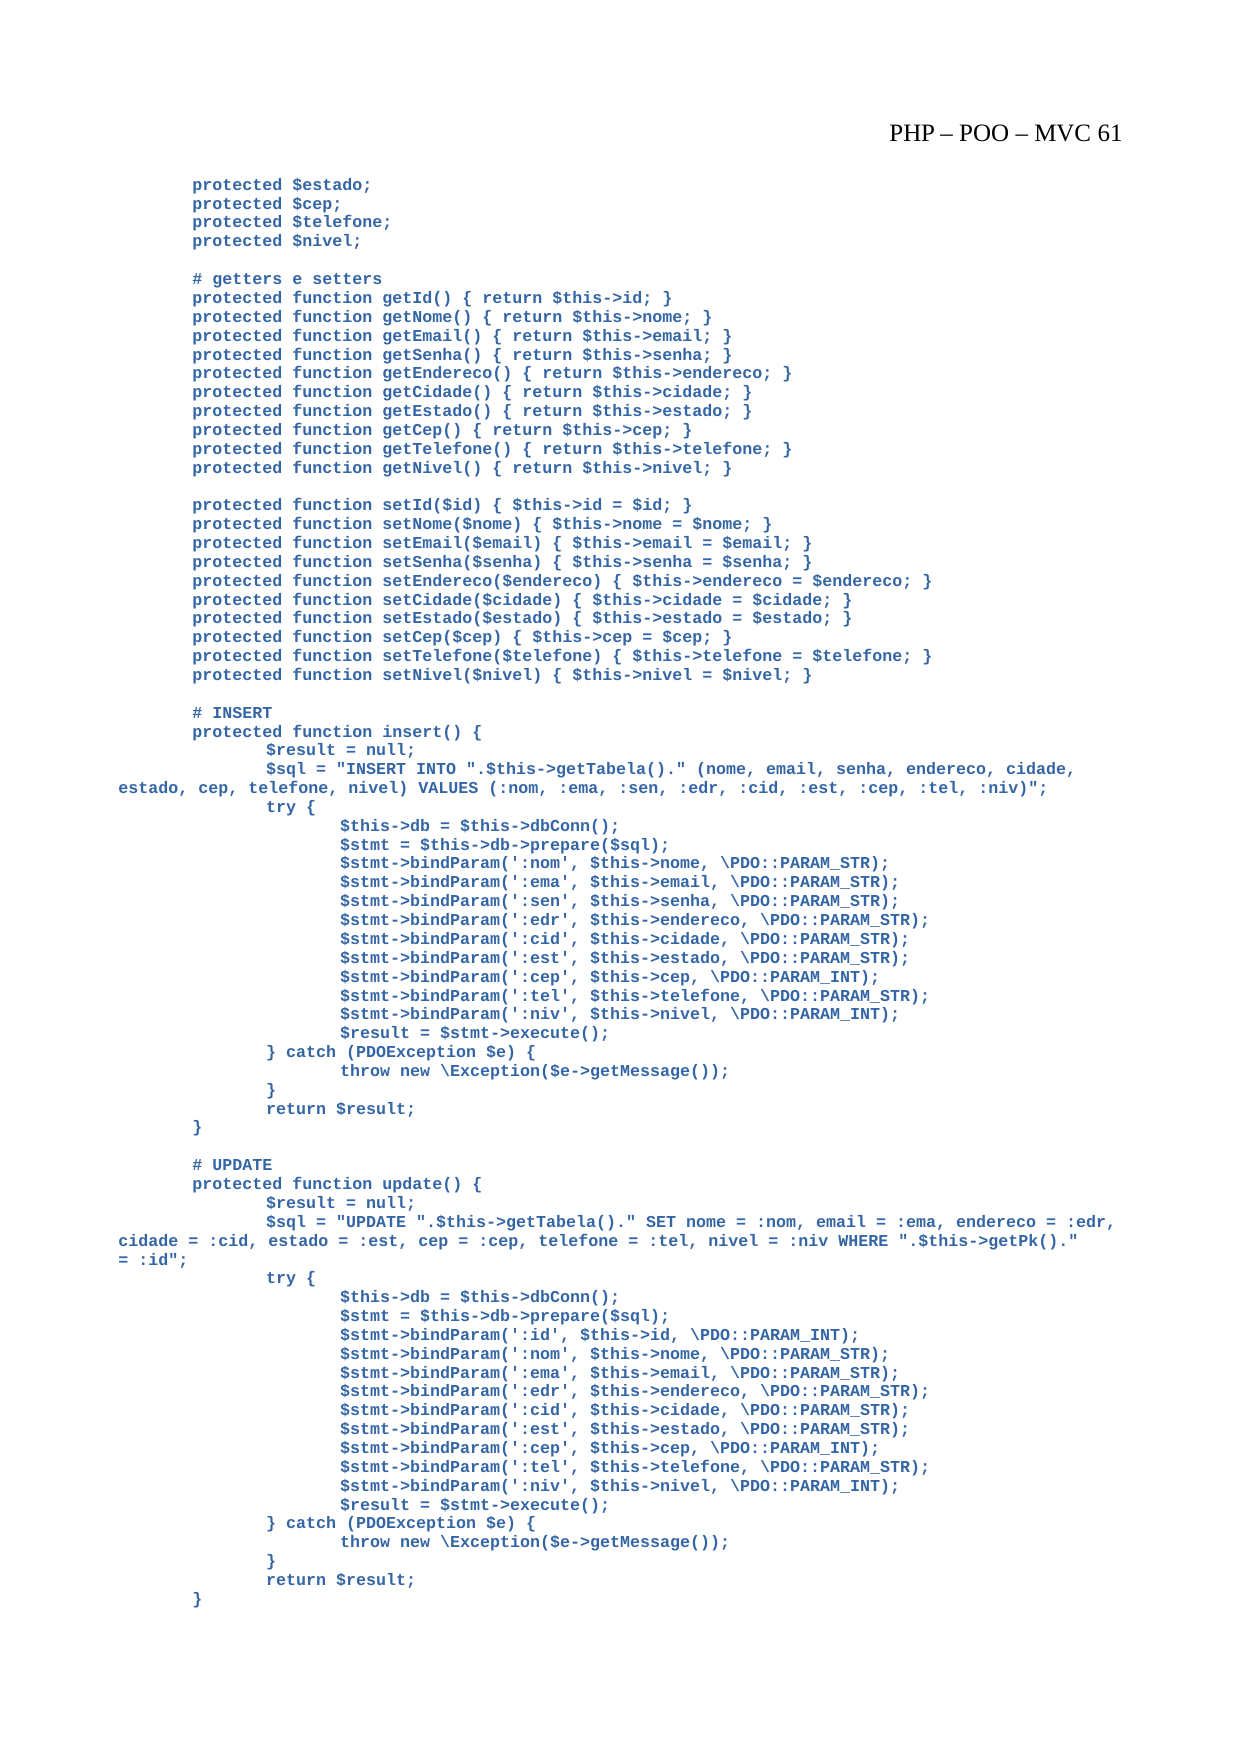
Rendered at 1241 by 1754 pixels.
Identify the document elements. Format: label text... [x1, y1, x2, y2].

text throw new \Exception($e->getMessage()); [118, 1534, 1122, 1553]
text try { [118, 1270, 1122, 1289]
text protected function getCep() { return $this->cep; } [118, 421, 1122, 440]
text protected function getTelefone() { return $this->telefone; } [118, 440, 1122, 459]
text protected function getNivel() { return $this->nivel; } [118, 459, 1122, 478]
text protected function setNome($nome) { $this->nome = $nome; } [118, 516, 1122, 534]
text $result = null; [118, 742, 1122, 761]
text return $result; [118, 1572, 1122, 1590]
text $stmt->bindParam(':niv', $this->nivel, \PDO::PARAM_INT); [118, 1006, 1122, 1025]
text $stmt->bindParam(':nom', $this->nome, \PDO::PARAM_STR); [118, 1345, 1122, 1364]
text protected function getEstado() { return $this->estado; } [118, 403, 1122, 421]
text protected $cep; [118, 195, 1122, 214]
text protected function setEstado($estado) { $this->estado = $estado; } [118, 610, 1122, 629]
text protected function setCidade($cidade) { $this->cidade = $cidade; } [118, 591, 1122, 610]
text $this->db = $this->dbConn(); [118, 817, 1122, 836]
text return $result; [118, 1100, 1122, 1119]
text $sql = "UPDATE ".$this->getTabela()." SET nome = :nom, email = :ema, endereco = :edr, cidade = :cid, estado = :est, cep = :cep, telefone = :tel, nivel = :niv WHERE ".$this->getPk()." = :id"; [118, 1213, 1122, 1270]
text $result = $stmt->execute(); [118, 1025, 1122, 1044]
text $stmt = $this->db->prepare($sql); [118, 836, 1122, 855]
text } [118, 1590, 1122, 1609]
text $stmt->bindParam(':ema', $this->email, \PDO::PARAM_STR); [118, 1364, 1122, 1383]
text $stmt->bindParam(':id', $this->id, \PDO::PARAM_INT); [118, 1326, 1122, 1345]
text $result = $stmt->execute(); [118, 1496, 1122, 1515]
text $stmt->bindParam(':niv', $this->nivel, \PDO::PARAM_INT); [118, 1477, 1122, 1496]
text try { [118, 798, 1122, 817]
text $stmt->bindParam(':cid', $this->cidade, \PDO::PARAM_STR); [118, 931, 1122, 949]
text $this->db = $this->dbConn(); [118, 1289, 1122, 1308]
text protected function setNivel($nivel) { $this->nivel = $nivel; } [118, 667, 1122, 685]
text protected function getSenha() { return $this->senha; } [118, 346, 1122, 365]
text protected function setCep($cep) { $this->cep = $cep; } [118, 629, 1122, 648]
text $stmt->bindParam(':cep', $this->cep, \PDO::PARAM_INT); [118, 1439, 1122, 1458]
text $stmt->bindParam(':est', $this->estado, \PDO::PARAM_STR); [118, 1421, 1122, 1439]
text $stmt->bindParam(':sen', $this->senha, \PDO::PARAM_STR); [118, 893, 1122, 912]
text $stmt->bindParam(':tel', $this->telefone, \PDO::PARAM_STR); [118, 987, 1122, 1006]
text # UPDATE [118, 1157, 1122, 1176]
text $stmt->bindParam(':tel', $this->telefone, \PDO::PARAM_STR); [118, 1458, 1122, 1477]
text $sql = "INSERT INTO ".$this->getTabela()." (nome, email, senha, endereco, cidade, estado, cep, telefone, nivel) VALUES (:nom, :ema, :sen, :edr, :cid, :est, :cep, :tel, :niv)"; [118, 761, 1122, 798]
text } [118, 1553, 1122, 1572]
text # getters e setters [118, 271, 1122, 289]
text $stmt->bindParam(':ema', $this->email, \PDO::PARAM_STR); [118, 874, 1122, 893]
text protected $estado; [118, 176, 1122, 195]
text # INSERT [118, 704, 1122, 723]
text } catch (PDOException $e) { [118, 1515, 1122, 1534]
text } catch (PDOException $e) { [118, 1044, 1122, 1062]
text protected $nivel; [118, 233, 1122, 252]
text $stmt->bindParam(':nom', $this->nome, \PDO::PARAM_STR); [118, 855, 1122, 874]
text protected function setEmail($email) { $this->email = $email; } [118, 534, 1122, 553]
text } [118, 1119, 1122, 1138]
text protected $telefone; [118, 214, 1122, 233]
text protected function getCidade() { return $this->cidade; } [118, 384, 1122, 403]
text } [118, 1081, 1122, 1100]
text $stmt->bindParam(':cep', $this->cep, \PDO::PARAM_INT); [118, 968, 1122, 987]
text protected function getEmail() { return $this->email; } [118, 327, 1122, 346]
text $stmt->bindParam(':est', $this->estado, \PDO::PARAM_STR); [118, 949, 1122, 968]
text protected function update() { [118, 1176, 1122, 1194]
text $stmt->bindParam(':edr', $this->endereco, \PDO::PARAM_STR); [118, 1383, 1122, 1402]
text $stmt = $this->db->prepare($sql); [118, 1308, 1122, 1326]
text protected function getEndereco() { return $this->endereco; } [118, 365, 1122, 384]
text $stmt->bindParam(':cid', $this->cidade, \PDO::PARAM_STR); [118, 1402, 1122, 1421]
text protected function setTelefone($telefone) { $this->telefone = $telefone; } [118, 648, 1122, 667]
text protected function getId() { return $this->id; } [118, 289, 1122, 308]
text protected function getNome() { return $this->nome; } [118, 308, 1122, 327]
text protected function setEndereco($endereco) { $this->endereco = $endereco; } [118, 572, 1122, 591]
text protected function insert() { [118, 723, 1122, 742]
text $result = null; [118, 1194, 1122, 1213]
text $stmt->bindParam(':edr', $this->endereco, \PDO::PARAM_STR); [118, 912, 1122, 931]
text throw new \Exception($e->getMessage()); [118, 1062, 1122, 1081]
text protected function setId($id) { $this->id = $id; } [118, 497, 1122, 516]
text protected function setSenha($senha) { $this->senha = $senha; } [118, 553, 1122, 572]
